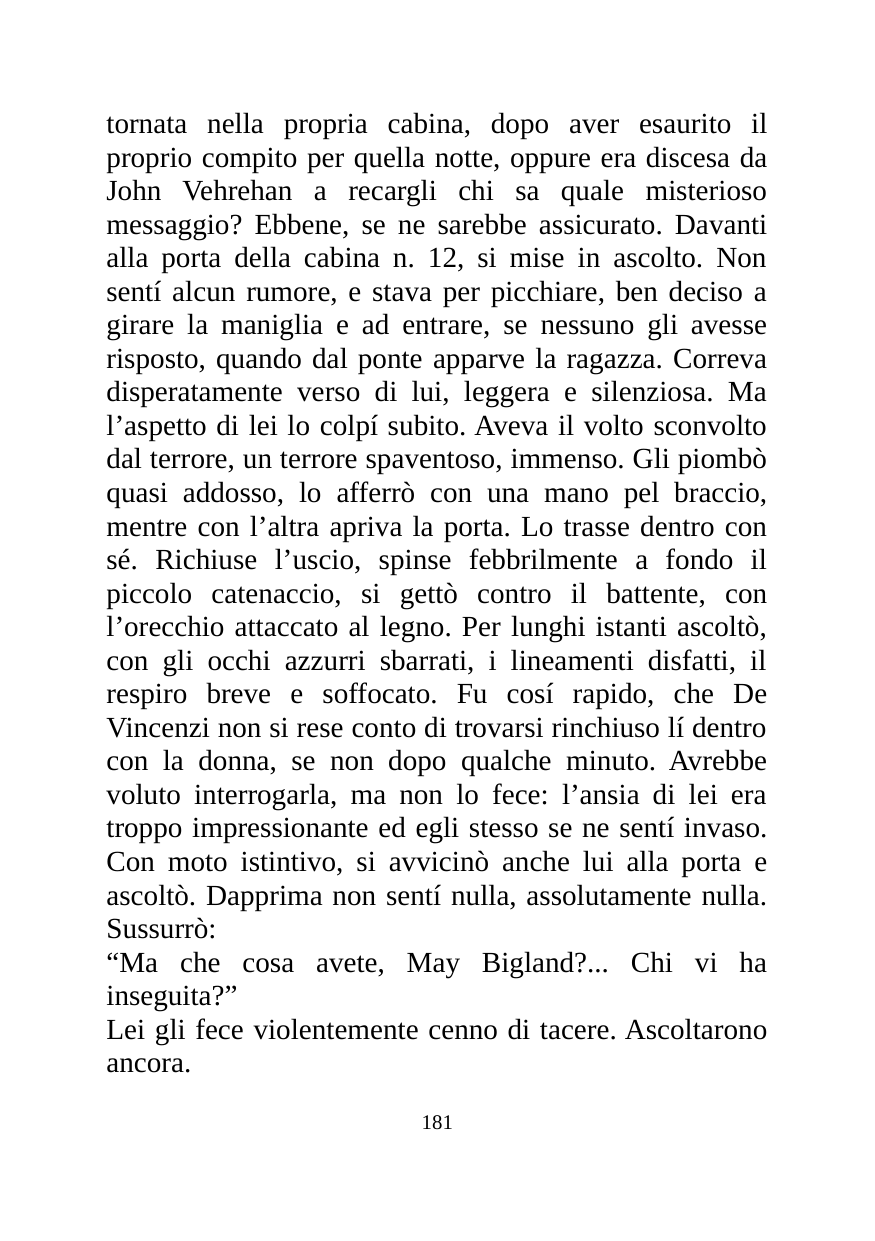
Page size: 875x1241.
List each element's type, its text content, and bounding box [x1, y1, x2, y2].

text Lei gli fece violentemente cenno di tacere. Ascoltarono ancora. [106, 1012, 768, 1079]
text tornata nella propria cabina, dopo aver esaurito il proprio compito per quella notte, oppure era discesa da John Vehrehan a recargli chi sa quale misterioso messaggio? Ebbene, se ne sarebbe assicurato. Davanti alla porta della cabina n. 12, si mise in ascolto. Non sentí alcun rumore, e stava per picchiare, ben deciso a girare la maniglia e ad entrare, se nessuno gli avesse risposto, quando dal ponte apparve la ragazza. Correva disperatamente verso di lui, leggera e silenziosa. Ma l’aspetto di lei lo colpí subito. Aveva il volto sconvolto dal terrore, un terrore spaventoso, immenso. Gli piombò quasi addosso, lo afferrò con una mano pel braccio, mentre con l’altra apriva la porta. Lo trasse dentro con sé. Richiuse l’uscio, spinse febbrilmente a fondo il piccolo catenaccio, si gettò contro il battente, con l’orecchio attaccato al legno. Per lunghi istanti ascoltò, con gli occhi azzurri sbarrati, i lineamenti disfatti, il respiro breve e soffocato. Fu cosí rapido, che De Vincenzi non si rese conto di trovarsi rinchiuso lí dentro con la donna, se non dopo qualche minuto. Avrebbe voluto interrogarla, ma non lo fece: l’ansia di lei era troppo impressionante ed egli stesso se ne sentí invaso. Con moto istintivo, si avvicinò anche lui alla porta e ascoltò. Dapprima non sentí nulla, assolutamente nulla. Sussurrò: [106, 106, 768, 945]
text “Ma che cosa avete, May Bigland?... Chi vi ha inseguita?” [106, 945, 768, 1012]
